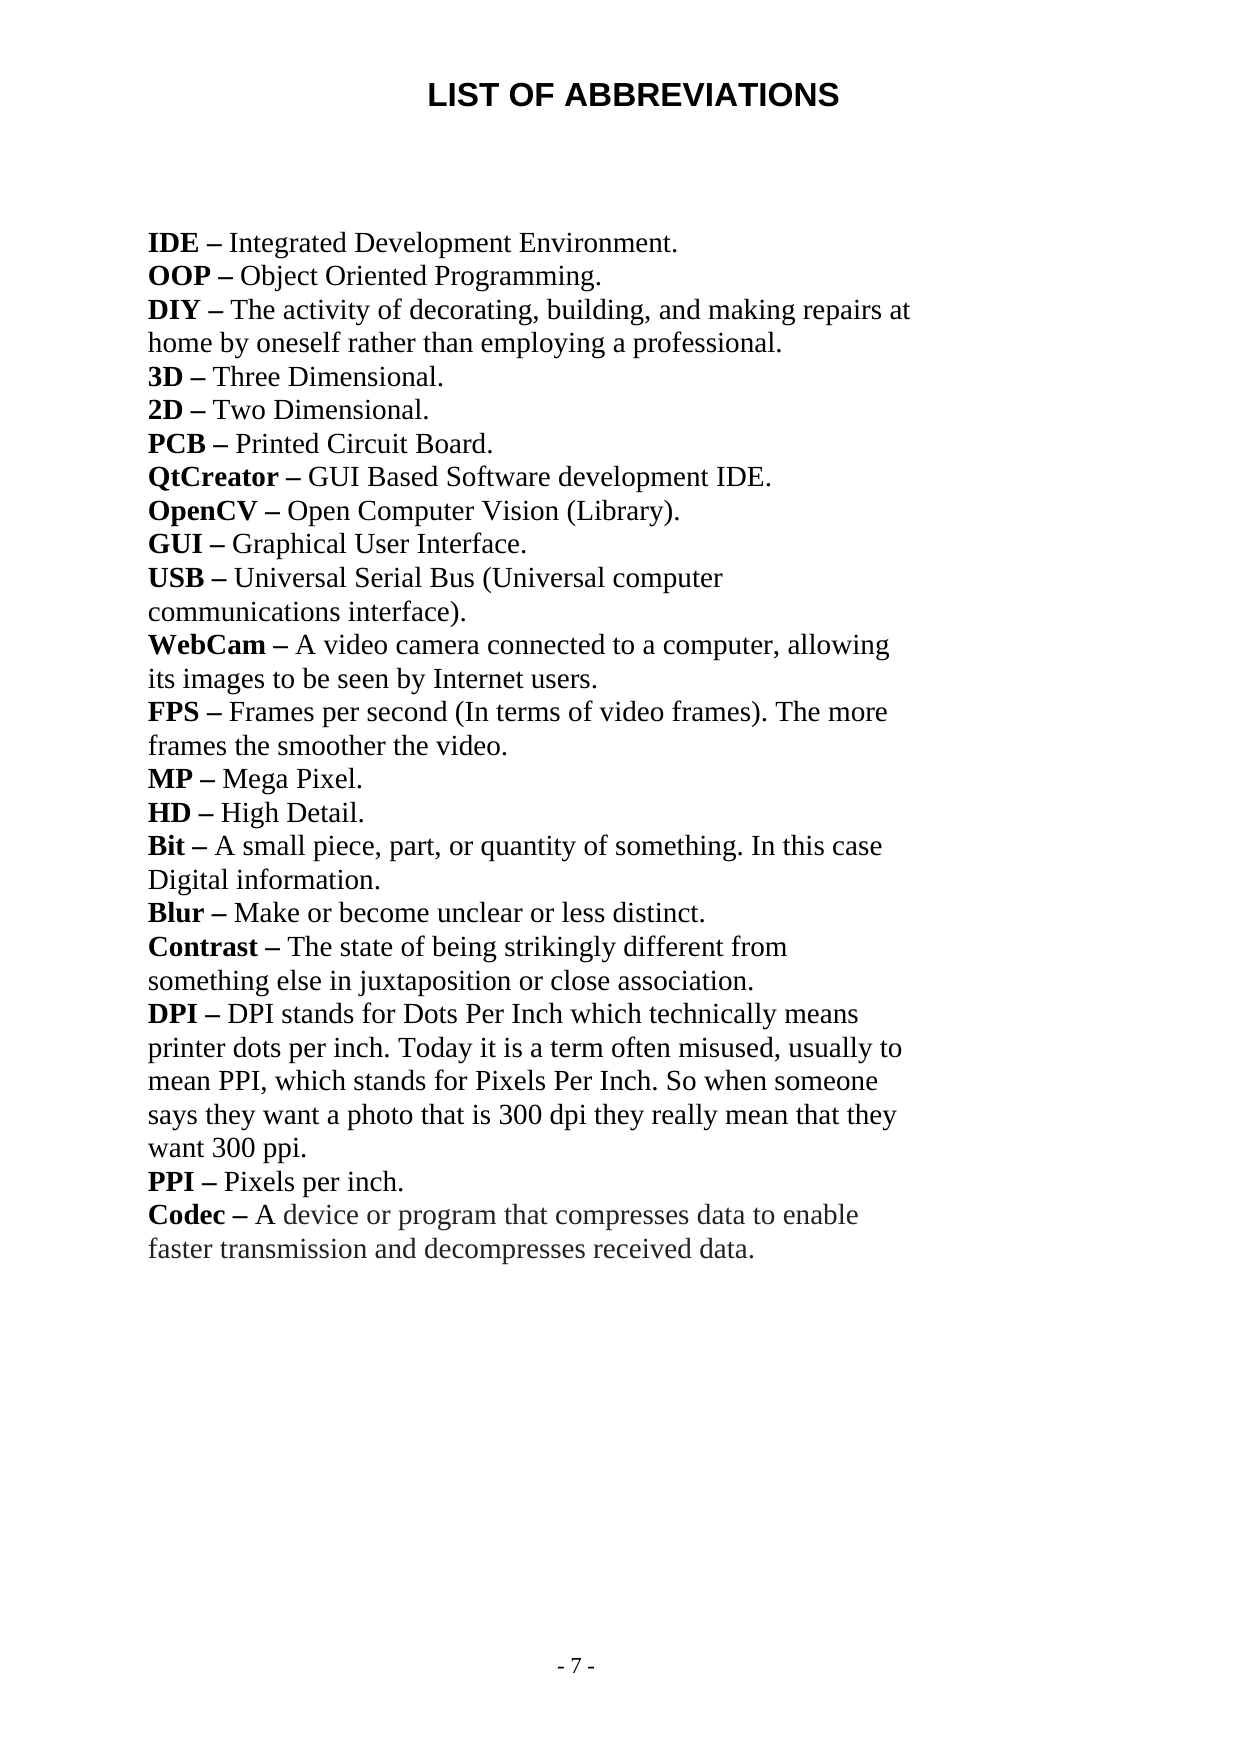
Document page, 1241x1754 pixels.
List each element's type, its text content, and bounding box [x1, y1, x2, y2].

text DPI – DPI stands for Dots Per Inch which technically means printer dots per inch. Today it is a term often misused, usually to mean PPI, which stands for Pixels Per Inch. So when someone says they want a photo that is 300 dpi they really mean that they want 300 ppi. [148, 996, 914, 1164]
text GUI – Graphical User Interface. [148, 527, 914, 560]
text WebCam – A video camera connected to a computer, allowing its images to be seen by Internet users. [148, 627, 914, 694]
text IDE – Integrated Development Environment. [148, 225, 914, 258]
subtitle LIST OF ABBREVIATIONS [175, 75, 1092, 113]
text Bit – A small piece, part, or quantity of something. In this case Digital information. [148, 828, 914, 896]
text Blur – Make or become unclear or less distinct. [148, 896, 914, 929]
text DIY – The activity of decorating, building, and making repairs at home by oneself rather than employing a professional. [148, 292, 914, 359]
text USB – Universal Serial Bus (Universal computer communications interface). [148, 560, 914, 627]
text Contrast – The state of being strikingly different from something else in juxtaposition or close association. [148, 929, 914, 996]
text FPS – Frames per second (In terms of video frames). The more frames the smoother the video. [148, 694, 914, 761]
text OpenCV – Open Computer Vision (Library). [148, 493, 914, 527]
text 2D – Two Dimensional. [148, 392, 914, 426]
text HD – High Detail. [148, 795, 914, 828]
text 3D – Three Dimensional. [148, 359, 914, 392]
text Codec – A device or program that compresses data to enable faster transmission and decompresses received data. [148, 1197, 914, 1264]
text MP – Mega Pixel. [148, 761, 914, 795]
text OOP – Object Oriented Programming. [148, 258, 914, 292]
text QtCreator – GUI Based Software development IDE. [148, 459, 914, 493]
text PCB – Printed Circuit Board. [148, 426, 914, 459]
text PPI – Pixels per inch. [148, 1164, 914, 1197]
